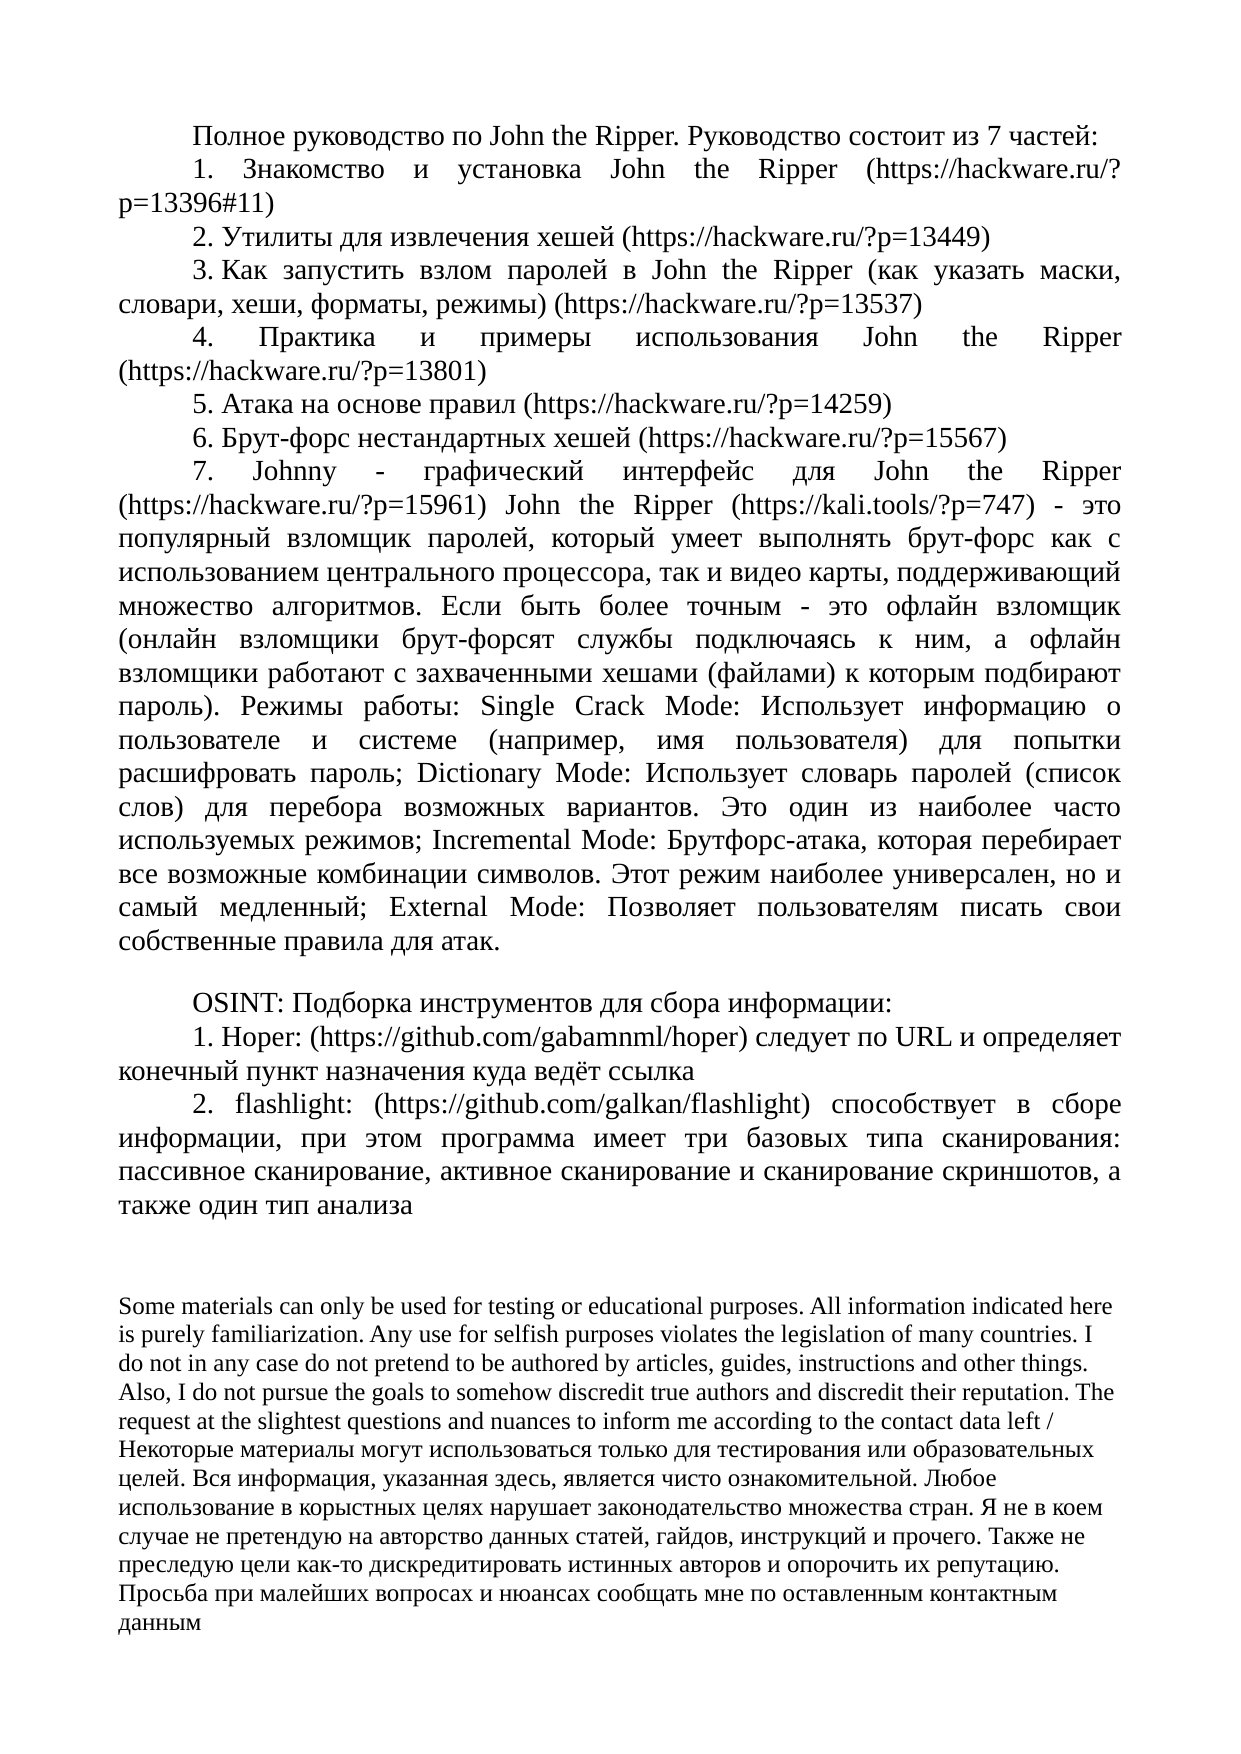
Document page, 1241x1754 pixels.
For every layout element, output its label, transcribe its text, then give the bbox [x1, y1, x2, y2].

text 7. Johnny - графический интерфейс для John the Ripper (https://hackware.ru/?p=15961) John the Ripper (https://kali.tools/?p=747) - это популярный взломщик паролей, который умеет выполнять брут-форс как с использованием центрального процессора, так и видео карты, поддерживающий множество алгоритмов. Если быть более точным - это офлайн взломщик (онлайн взломщики брут-форсят службы подключаясь к ним, а офлайн взломщики работают с захваченными хешами (файлами) к которым подбирают пароль). Режимы работы: Single Crack Mode: Использует информацию о пользователе и системе (например, имя пользователя) для попытки расшифровать пароль; Dictionary Mode: Использует словарь паролей (список слов) для перебора возможных вариантов. Это один из наиболее часто используемых режимов; Incremental Mode: Брутфорс-атака, которая перебирает все возможные комбинации символов. Этот режим наиболее универсален, но и самый медленный; External Mode: Позволяет пользователям писать свои собственные правила для атак. [118, 453, 1122, 957]
text 4. Практика и примеры использования John the Ripper (https://hackware.ru/?p=13801) [118, 319, 1122, 386]
text 1. Знакомство и установка John the Ripper (https://hackware.ru/?p=13396#11) [118, 152, 1122, 219]
text 3. Как запустить взлом паролей в John the Ripper (как указать маски, словари, хеши, форматы, режимы) (https://hackware.ru/?p=13537) [118, 252, 1122, 319]
text 1. Hoper: (https://github.com/gabamnml/hoper) следует по URL и определяет конечный пункт назначения куда ведёт ссылка [118, 1019, 1122, 1086]
text OSINT: Подборка инструментов для сбора информации: [118, 986, 1122, 1019]
text 5. Атака на основе правил (https://hackware.ru/?p=14259) [118, 386, 1122, 420]
text Полное руководство по John the Ripper. Руководство состоит из 7 частей: [118, 118, 1122, 152]
text 6. Брут-форс нестандартных хешей (https://hackware.ru/?p=15567) [118, 420, 1122, 453]
text 2. Утилиты для извлечения хешей (https://hackware.ru/?p=13449) [118, 219, 1122, 252]
text 2. flashlight: (https://github.com/galkan/flashlight) способствует в сборе информации, при этом программа имеет три базовых типа сканирования: пассивное сканирование, активное сканирование и сканирование скриншотов, а также один тип анализа [118, 1086, 1122, 1220]
